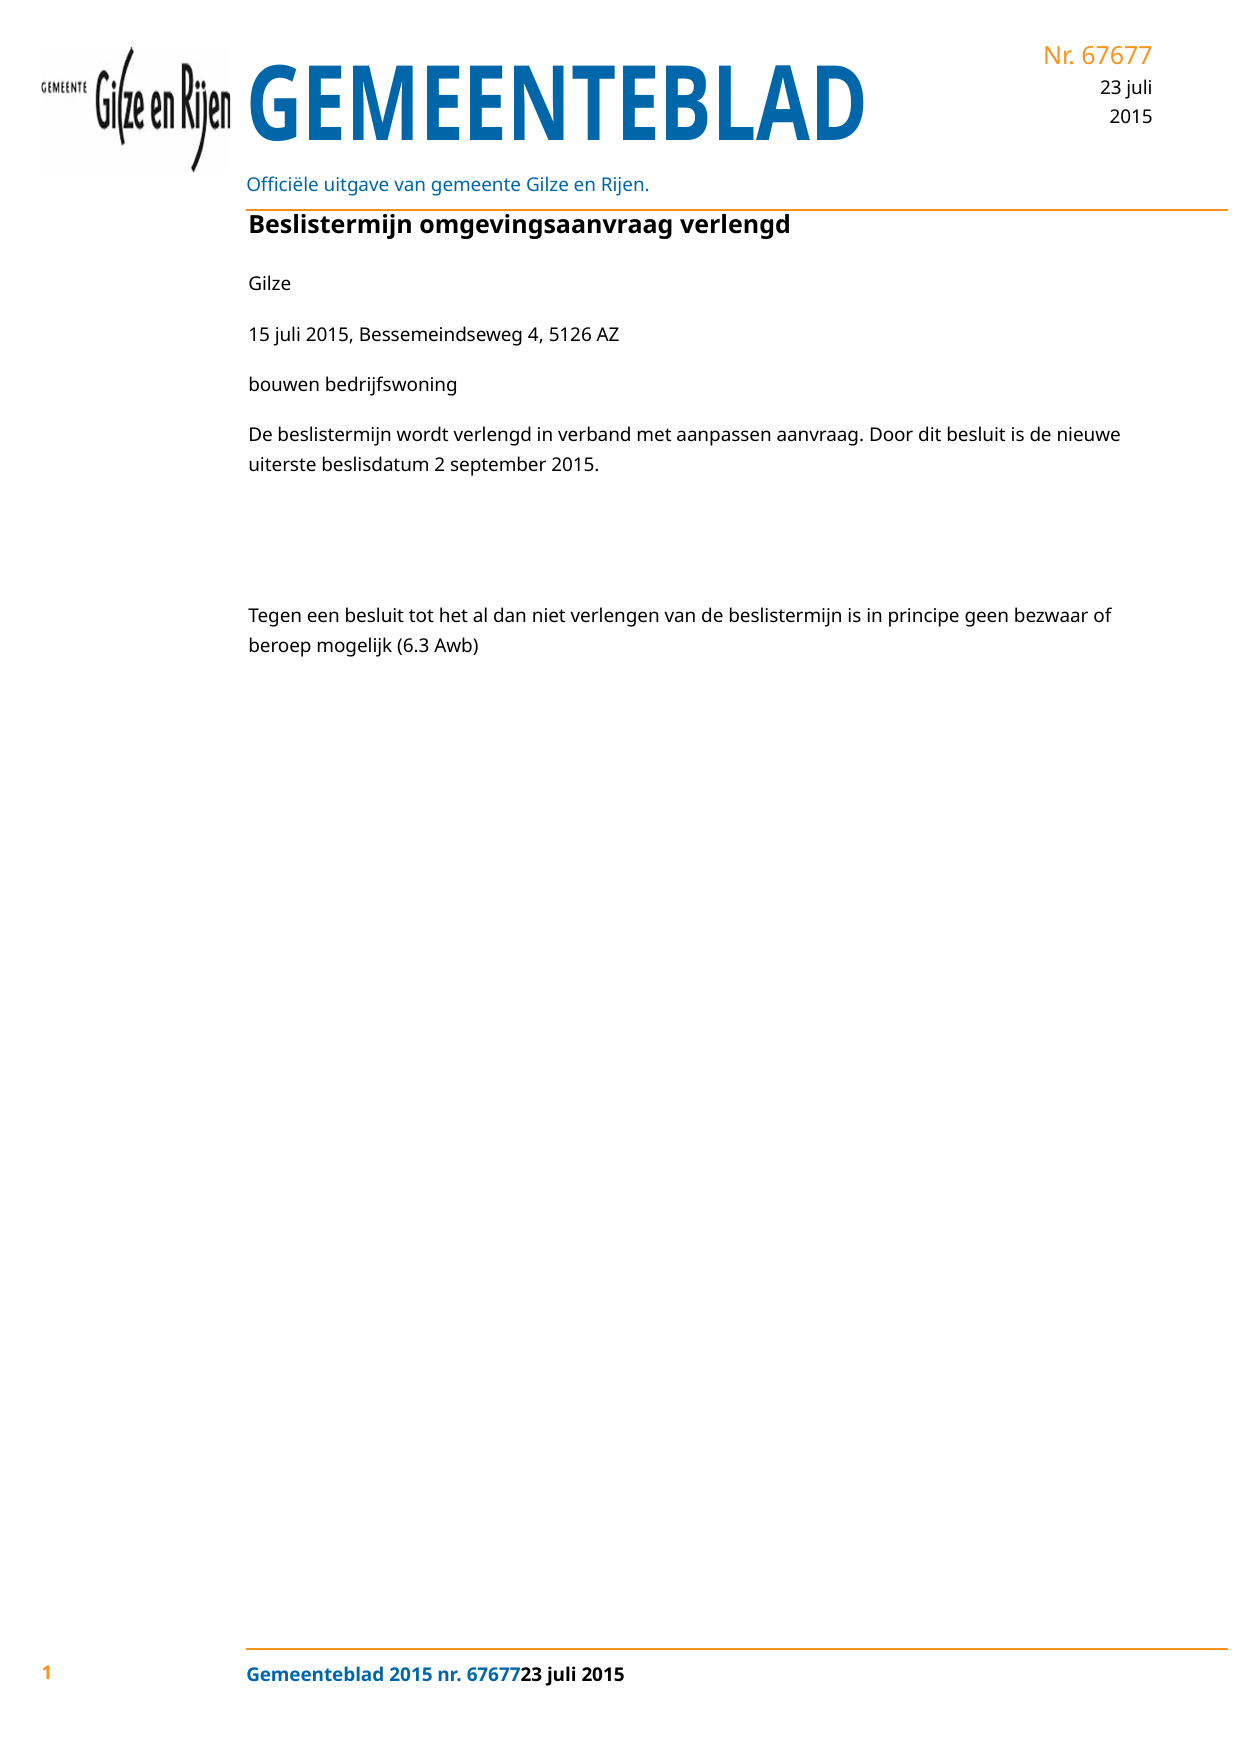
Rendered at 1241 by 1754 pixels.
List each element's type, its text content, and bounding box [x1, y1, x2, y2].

picture [41, 47, 231, 172]
text Tegen een besluit tot het al dan niet verlengen van de beslistermijn is in principe geen bezwaar of beroep mogelijk (6.3 Awb) [248, 602, 1152, 658]
text 15 juli 2015, Bessemeindseweg 4, 5126 AZ [248, 321, 1152, 346]
text bouwen bedrijfswoning [248, 371, 1152, 397]
text Gilze [248, 270, 1152, 296]
text De beslistermijn wordt verlengd in verband met aanpassen aanvraag. Door dit besluit is de nieuwe uiterste beslisdatum 2 september 2015. [248, 422, 1152, 477]
text Beslistermijn omgevingsaanvraag verlengd [248, 211, 1152, 241]
